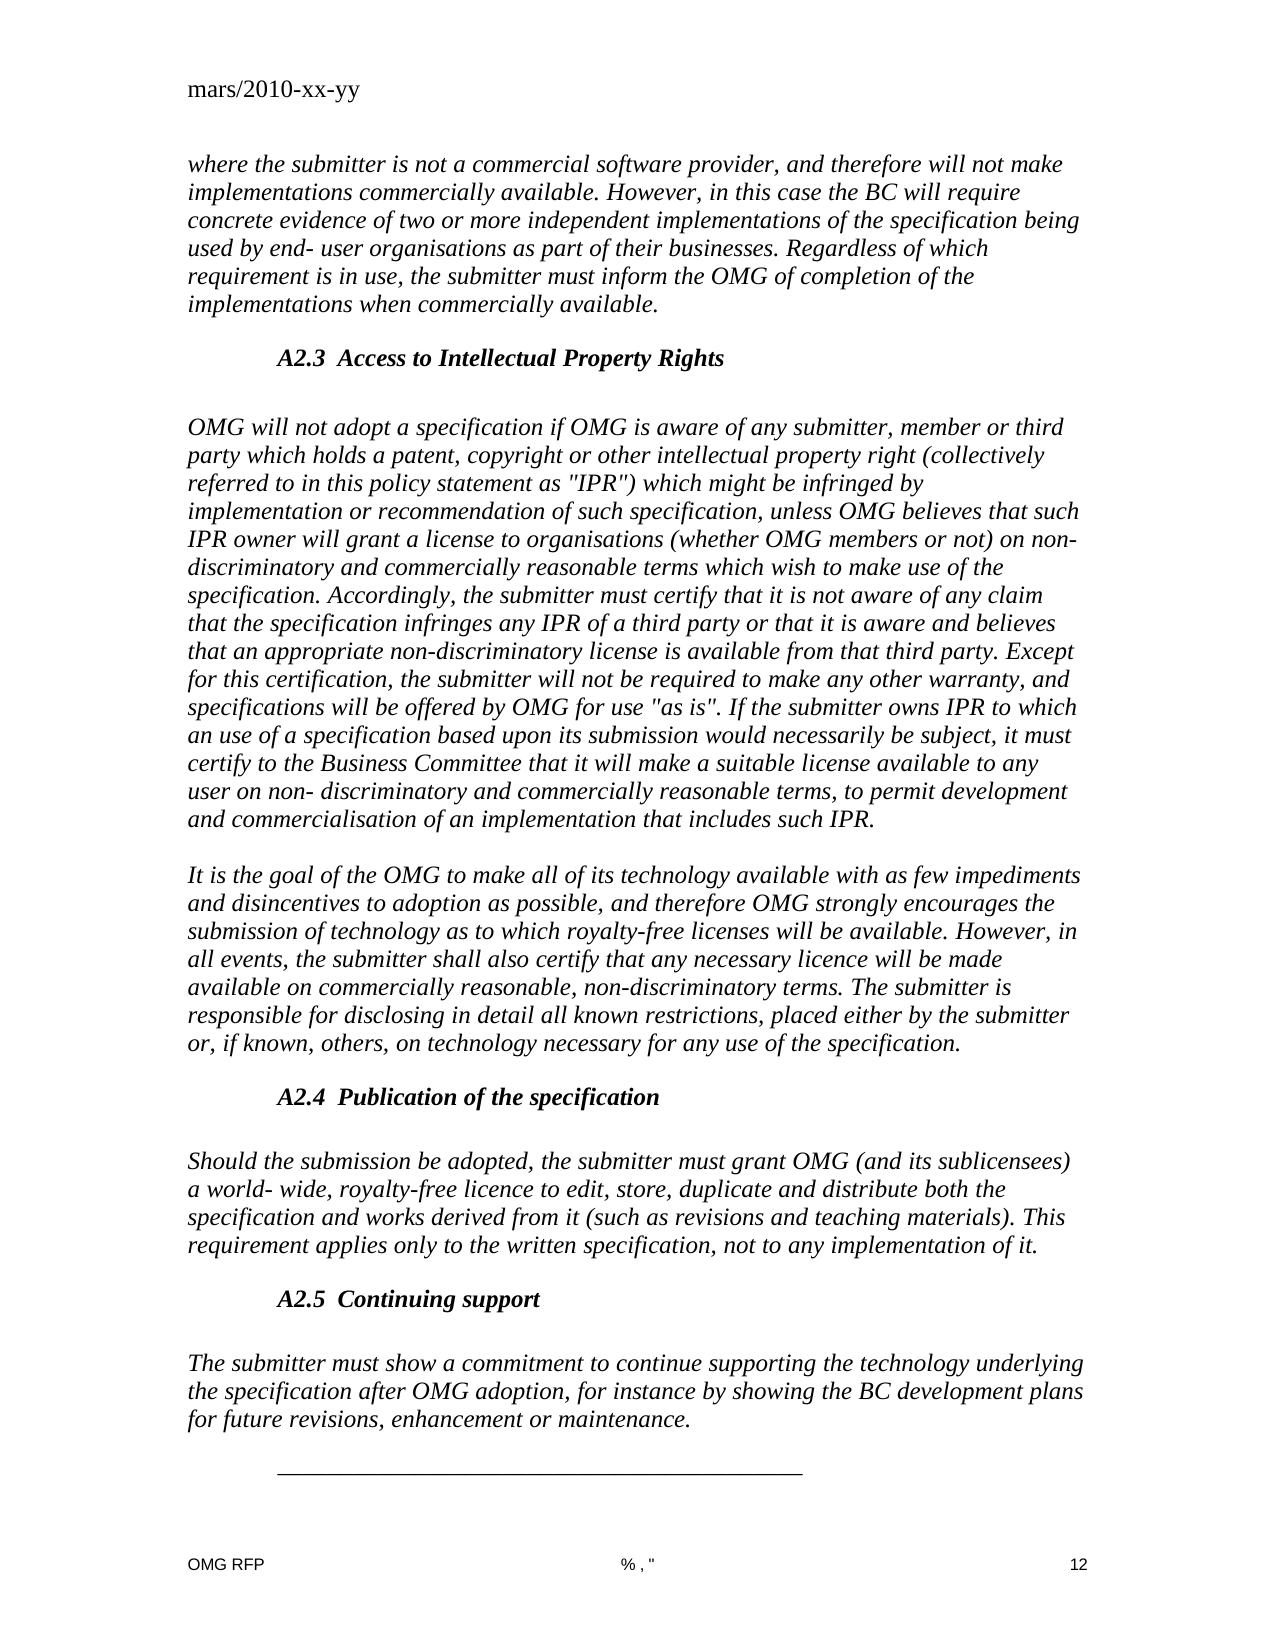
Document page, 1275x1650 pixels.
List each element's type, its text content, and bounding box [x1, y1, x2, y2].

text Should the submission be adopted, the submitter must grant OMG (and its sublicensees) a world- wide, royalty-free licence to edit, store, duplicate and distribute both the specification and works derived from it (such as revisions and teaching materials). This requirement applies only to the written specification, not to any implementation of it. [187, 1147, 1087, 1259]
subtitle A2.4 Publication of the specification [187, 1082, 1087, 1111]
text The submitter must show a commitment to continue supporting the technology underlying the specification after OMG adoption, for instance by showing the BC development plans for future revisions, enhancement or maintenance. [187, 1349, 1087, 1433]
text where the submitter is not a commercial software provider, and therefore will not make implementations commercially available. However, in this case the BC will require concrete evidence of two or more independent implementations of the specification being used by end- user organisations as part of their businesses. Regardless of which requirement is in use, the submitter must inform the OMG of completion of the implementations when commercially available. [187, 150, 1087, 318]
subtitle A2.5 Continuing support [187, 1284, 1087, 1313]
text OMG will not adopt a specification if OMG is aware of any submitter, member or third party which holds a patent, copyright or other intellectual property right (collectively referred to in this policy statement as "IPR") which might be infringed by implementation or recommendation of such specification, unless OMG believes that such IPR owner will grant a license to organisations (whether OMG members or not) on non-discriminatory and commercially reasonable terms which wish to make use of the specification. Accordingly, the submitter must certify that it is not aware of any claim that the specification infringes any IPR of a third party or that it is aware and believes that an appropriate non-discriminatory license is available from that third party. Except for this certification, the submitter will not be required to make any other warranty, and specifications will be offered by OMG for use "as is". If the submitter owns IPR to which an use of a specification based upon its submission would necessarily be subject, it must certify to the Business Committee that it will make a suitable license available to any user on non- discriminatory and commercially reasonable terms, to permit development and commercialisation of an implementation that includes such IPR. [187, 413, 1087, 833]
text It is the goal of the OMG to make all of its technology available with as few impediments and disincentives to adoption as possible, and therefore OMG strongly encourages the submission of technology as to which royalty-free licenses will be available. However, in all events, the submitter shall also certify that any necessary licence will be made available on commercially reasonable, non-discriminatory terms. The submitter is responsible for disclosing in detail all known restrictions, placed either by the submitter or, if known, others, on technology necessary for any use of the specification. [187, 861, 1087, 1057]
subtitle A2.3 Access to Intellectual Property Rights [187, 343, 1087, 372]
text __________________________________________ [277, 1449, 1087, 1479]
